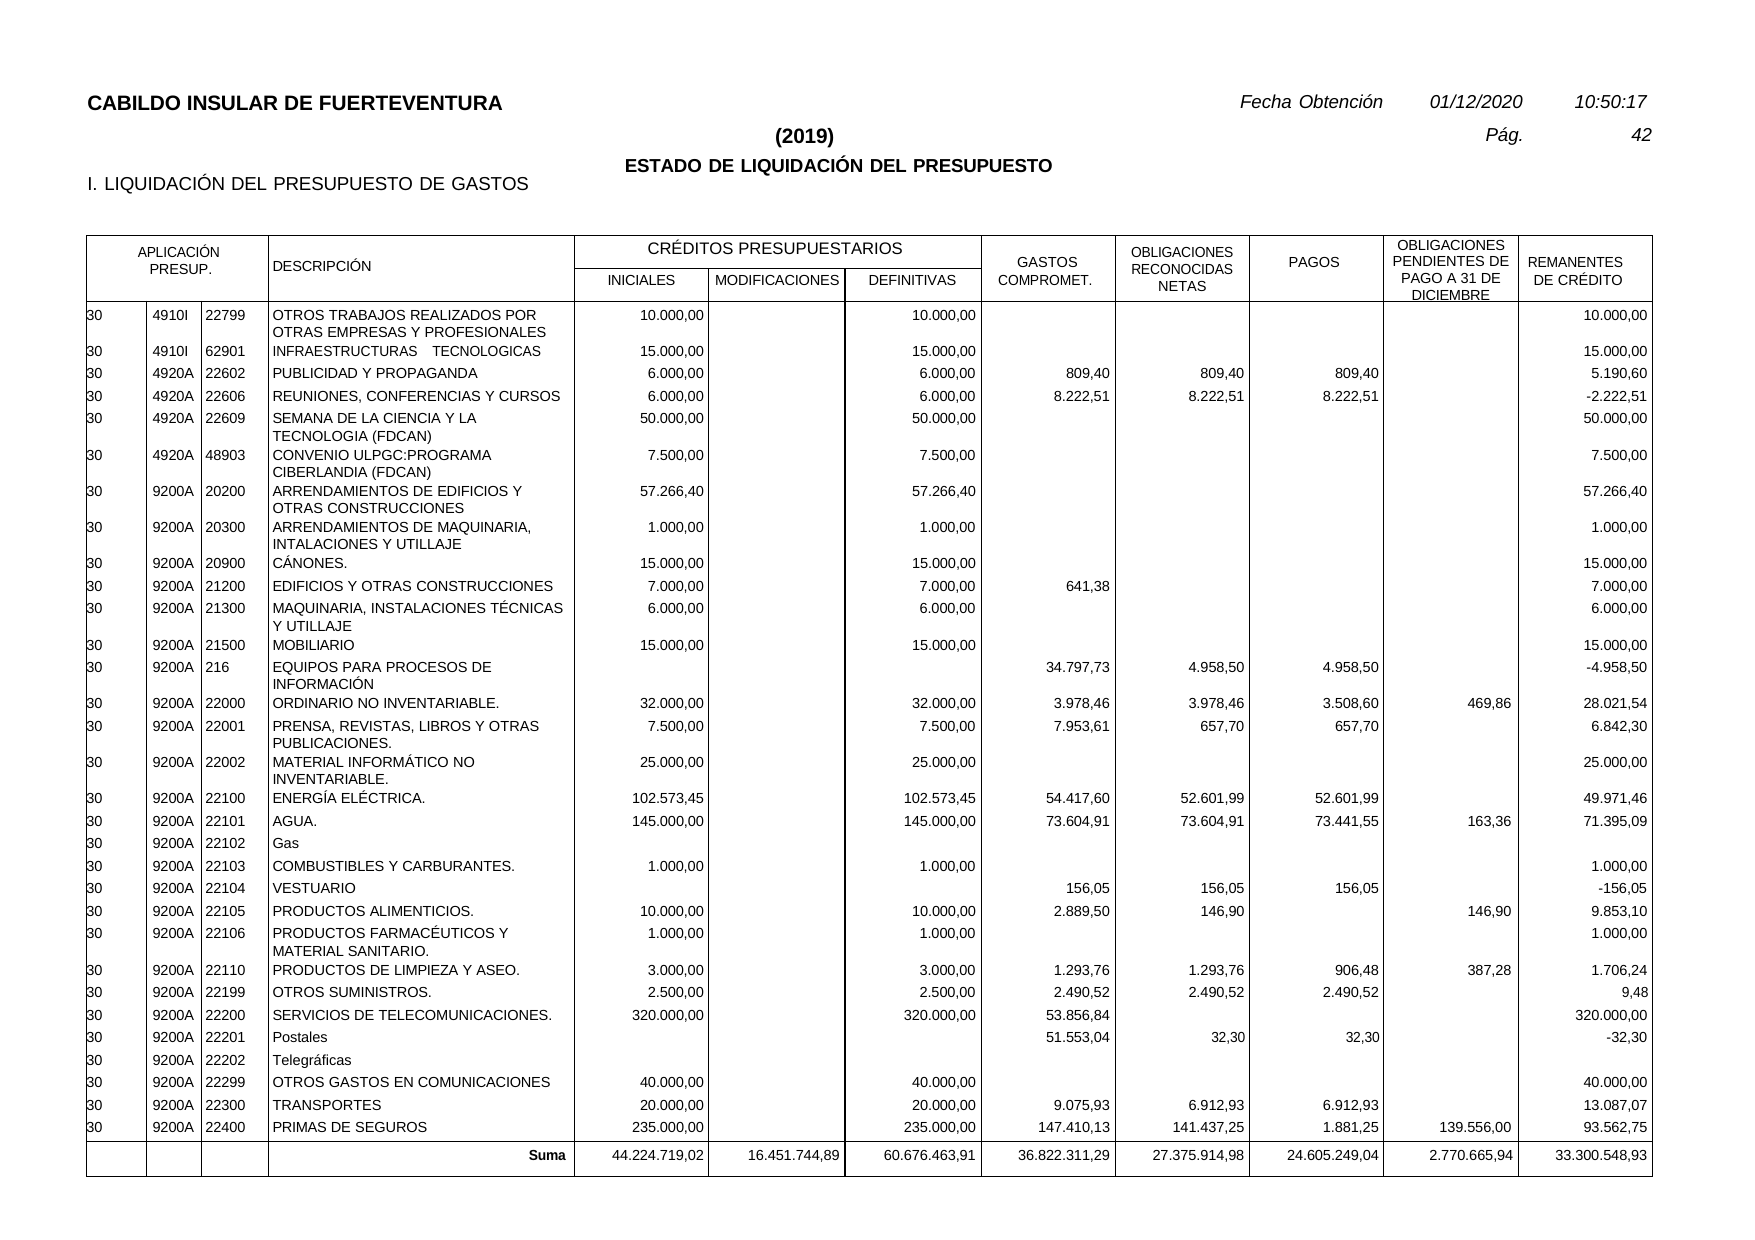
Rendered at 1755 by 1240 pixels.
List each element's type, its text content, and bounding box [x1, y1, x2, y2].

table_cell [147, 463, 201, 481]
table_cell 30 [87, 302, 146, 323]
table_cell 4.958,50 [1250, 656, 1383, 676]
table_cell 641,38 [982, 575, 1115, 597]
table_cell [709, 302, 844, 1141]
table_cell [575, 463, 708, 481]
table_cell 7.500,00 [575, 715, 708, 734]
table_cell 146,90 [1384, 900, 1518, 922]
table_cell [1250, 518, 1383, 536]
table_cell [87, 617, 146, 635]
table_cell 4910I [147, 302, 201, 323]
table_cell 1.000,00 [1519, 922, 1652, 942]
table_cell [1519, 676, 1652, 694]
table_cell [982, 445, 1115, 463]
table_cell 53.856,84 [982, 1004, 1115, 1026]
table_cell 30 [87, 789, 146, 809]
table_cell [1384, 715, 1518, 734]
table_cell 2.770.665,94 [1384, 1142, 1518, 1176]
table_cell [1384, 877, 1518, 899]
table_cell 30 [87, 1004, 146, 1026]
table_cell [575, 323, 708, 341]
table_cell [1116, 771, 1249, 789]
table_cell INTALACIONES Y UTILLAJE [269, 536, 574, 554]
table_cell 22799 [202, 302, 268, 323]
table_cell 156,05 [1250, 877, 1383, 899]
table_cell [87, 427, 146, 445]
table_cell [1250, 554, 1383, 574]
table_cell [147, 942, 201, 960]
table_cell [202, 735, 268, 753]
table_cell [1384, 1071, 1518, 1093]
table_cell OTRAS EMPRESAS Y PROFESIONALES [269, 323, 574, 341]
table_cell [1116, 942, 1249, 960]
table_cell [1116, 518, 1249, 536]
table_cell 21200 [202, 575, 268, 597]
table_cell 22201 [202, 1026, 268, 1048]
table_cell [982, 500, 1115, 518]
table_cell 32,30 [1116, 1026, 1249, 1048]
table_cell 32.000,00 [575, 694, 708, 714]
table_cell [1116, 735, 1249, 753]
table_cell 22106 [202, 922, 268, 942]
table_cell PUBLICACIONES. [269, 735, 574, 753]
table_cell [202, 536, 268, 554]
table_cell 145.000,00 [575, 810, 708, 832]
table_cell [87, 536, 146, 554]
table_cell [1250, 855, 1383, 877]
table_cell [846, 735, 981, 753]
table_cell ORDINARIO NO INVENTARIABLE. [269, 694, 574, 714]
table_cell 156,05 [982, 877, 1115, 899]
table_cell 73.441,55 [1250, 810, 1383, 832]
table_cell [1116, 1004, 1249, 1026]
table_cell 4920A [147, 407, 201, 427]
table_cell PUBLICIDAD Y PROPAGANDA [269, 362, 574, 384]
table_cell 40.000,00 [575, 1071, 708, 1093]
table_cell 22199 [202, 981, 268, 1003]
table_cell 9200A [147, 656, 201, 676]
table_cell [575, 771, 708, 789]
table_cell 25.000,00 [575, 753, 708, 771]
table_cell PRODUCTOS FARMACÉUTICOS Y [269, 922, 574, 942]
table_cell 7.500,00 [846, 445, 981, 463]
table_cell 320.000,00 [575, 1004, 708, 1026]
table_cell [1116, 445, 1249, 463]
table_cell 1.000,00 [846, 855, 981, 877]
table_cell [1250, 900, 1383, 922]
table_cell 9200A [147, 575, 201, 597]
table_cell [1116, 753, 1249, 771]
table_cell [1384, 981, 1518, 1003]
table_cell 2.889,50 [982, 900, 1115, 922]
table_cell [1250, 942, 1383, 960]
table_cell 6.000,00 [575, 385, 708, 407]
table_cell 10.000,00 [575, 900, 708, 922]
table_cell 15.000,00 [575, 554, 708, 574]
table_cell 235.000,00 [846, 1116, 981, 1141]
table_cell 7.000,00 [1519, 575, 1652, 597]
table_cell MODIFICACIONES [709, 269, 844, 301]
table_cell 9,48 [1519, 981, 1652, 1003]
table_cell 30 [87, 855, 146, 877]
table_cell 9200A [147, 694, 201, 714]
table_cell [202, 942, 268, 960]
table_cell 7.500,00 [1519, 445, 1652, 463]
table_cell 7.000,00 [575, 575, 708, 597]
table_cell 30 [87, 575, 146, 597]
table_cell [575, 500, 708, 518]
table_cell 30 [87, 832, 146, 854]
table_cell [982, 676, 1115, 694]
table_cell [1116, 427, 1249, 445]
table_cell 7.953,61 [982, 715, 1115, 734]
table_cell [202, 1142, 268, 1176]
table_cell 1.000,00 [1519, 855, 1652, 877]
table_cell [846, 1026, 981, 1048]
table_cell 62901 [202, 341, 268, 362]
table_cell [1519, 1049, 1652, 1071]
table_cell [1250, 427, 1383, 445]
table_cell 50.000,00 [1519, 407, 1652, 427]
table_cell [87, 735, 146, 753]
table_cell 9200A [147, 753, 201, 771]
table_cell 20200 [202, 481, 268, 499]
table_cell 6.000,00 [1519, 597, 1652, 617]
table_cell [982, 942, 1115, 960]
table_cell 1.000,00 [575, 855, 708, 877]
table_cell 20300 [202, 518, 268, 536]
table_cell 147.410,13 [982, 1116, 1115, 1141]
table_cell 9200A [147, 981, 201, 1003]
table_cell 30 [87, 362, 146, 384]
table_cell 9.075,93 [982, 1094, 1115, 1116]
table_cell VESTUARIO [269, 877, 574, 899]
table_cell 469,86 [1384, 302, 1518, 714]
table_cell [1384, 771, 1518, 789]
table_cell 30 [87, 1049, 146, 1071]
table_cell [982, 753, 1115, 771]
table_cell ARRENDAMIENTOS DE MAQUINARIA, [269, 518, 574, 536]
table_cell 906,48 [1250, 960, 1383, 981]
table_cell 1.000,00 [575, 518, 708, 536]
table_cell 8.222,51 [982, 385, 1115, 407]
table_cell 4920A [147, 362, 201, 384]
table_cell 22110 [202, 960, 268, 981]
table_cell 320.000,00 [846, 1004, 981, 1026]
table_cell [846, 323, 981, 341]
table_cell 7.000,00 [846, 575, 981, 597]
table_cell 30 [87, 1116, 146, 1141]
table_cell 22000 [202, 694, 268, 714]
table_cell 1.881,25 [1250, 1116, 1383, 1141]
table_cell 30 [87, 554, 146, 574]
table_cell EDIFICIOS Y OTRAS CONSTRUCCIONES [269, 575, 574, 597]
table_cell [982, 597, 1115, 617]
table_cell [982, 855, 1115, 877]
table_cell OTROS SUMINISTROS. [269, 981, 574, 1003]
table_cell [846, 942, 981, 960]
table_cell Gas [269, 832, 574, 854]
table_cell COMBUSTIBLES Y CARBURANTES. [269, 855, 574, 877]
table_cell [1250, 463, 1383, 481]
table_cell [982, 771, 1115, 789]
table_cell 22299 [202, 1071, 268, 1093]
table_cell [1250, 481, 1383, 499]
table_cell 22104 [202, 877, 268, 899]
table_cell [846, 656, 981, 676]
table_cell 34.797,73 [982, 656, 1115, 676]
table_cell 54.417,60 [982, 789, 1115, 809]
table_cell 139.556,00 [1384, 1116, 1518, 1141]
table_cell [575, 877, 708, 899]
table_cell 8.222,51 [1116, 385, 1249, 407]
table_cell 51.553,04 [982, 1026, 1115, 1048]
table_cell [982, 481, 1115, 499]
table_cell 6.000,00 [846, 597, 981, 617]
table_cell OTROS GASTOS EN COMUNICACIONES [269, 1071, 574, 1093]
table_cell 22602 [202, 362, 268, 384]
table_cell 9200A [147, 1026, 201, 1048]
table_cell [846, 617, 981, 635]
table_cell [982, 1071, 1115, 1093]
table_cell 3.508,60 [1250, 694, 1383, 714]
table_cell MATERIAL SANITARIO. [269, 942, 574, 960]
table_cell [982, 922, 1115, 942]
table_cell -2.222,51 [1519, 385, 1652, 407]
table_cell INFORMACIÓN [269, 676, 574, 694]
table_cell [1250, 575, 1383, 597]
table_cell 9200A [147, 1094, 201, 1116]
table_cell 4920A [147, 445, 201, 463]
table_cell 7.500,00 [575, 445, 708, 463]
table_cell 30 [87, 407, 146, 427]
table_cell [87, 500, 146, 518]
table_cell INVENTARIABLE. [269, 771, 574, 789]
table_cell 24.605.249,04 [1250, 1142, 1383, 1176]
table_cell [1250, 1049, 1383, 1071]
table_cell SERVICIOS DE TELECOMUNICACIONES. [269, 1004, 574, 1026]
table_cell [1116, 832, 1249, 854]
table_cell 22103 [202, 855, 268, 877]
table_cell 30 [87, 481, 146, 499]
table_cell 2.490,52 [1250, 981, 1383, 1003]
table_cell 16.451.744,89 [709, 1142, 844, 1176]
table_cell 9200A [147, 855, 201, 877]
table_cell 52.601,99 [1250, 789, 1383, 809]
table_cell 9200A [147, 518, 201, 536]
table_cell [1250, 832, 1383, 854]
table_cell 13.087,07 [1519, 1094, 1652, 1116]
table_cell 4.958,50 [1116, 656, 1249, 676]
table_cell Postales [269, 1026, 574, 1048]
table_cell [982, 518, 1115, 536]
table_cell 49.971,46 [1519, 789, 1652, 809]
table_cell PRODUCTOS ALIMENTICIOS. [269, 900, 574, 922]
table_header OBLIGACIONES PENDIENTES DE PAGO A 31 DE DICIEMBRE [1384, 236, 1518, 301]
table_cell [1116, 1049, 1249, 1071]
table_cell PRENSA, REVISTAS, LIBROS Y OTRAS [269, 715, 574, 734]
table_cell [1116, 855, 1249, 877]
table_cell [202, 323, 268, 341]
table_cell [1116, 554, 1249, 574]
table_cell [1250, 445, 1383, 463]
table_cell 809,40 [982, 302, 1115, 384]
table_cell [1384, 1026, 1518, 1048]
table_cell 10.000,00 [575, 302, 708, 323]
table_cell [1384, 942, 1518, 960]
table_cell 1.000,00 [1519, 518, 1652, 536]
table_cell [1519, 500, 1652, 518]
table_cell [575, 832, 708, 854]
table_cell Y UTILLAJE [269, 617, 574, 635]
table_cell [846, 463, 981, 481]
table_cell MAQUINARIA, INSTALACIONES TÉCNICAS [269, 597, 574, 617]
table_header APLICACIÓN PRESUP. [87, 236, 268, 301]
table_cell PRODUCTOS DE LIMPIEZA Y ASEO. [269, 960, 574, 981]
table_cell [1250, 771, 1383, 789]
table_cell [982, 407, 1115, 427]
table_cell 22606 [202, 385, 268, 407]
table_cell 4920A [147, 385, 201, 407]
table_cell 30 [87, 1094, 146, 1116]
table_header REMANENTES DE CRÉDITO [1519, 236, 1652, 301]
table_cell 320.000,00 [1519, 1004, 1652, 1026]
table_cell [575, 942, 708, 960]
table_cell 22300 [202, 1094, 268, 1116]
table_cell 30 [87, 810, 146, 832]
table_cell 146,90 [1116, 900, 1249, 922]
table_cell 22100 [202, 789, 268, 809]
table_cell 30 [87, 597, 146, 617]
table_cell 6.000,00 [846, 385, 981, 407]
table_cell [1250, 676, 1383, 694]
table_cell [1116, 500, 1249, 518]
table_cell 30 [87, 341, 146, 362]
table_cell 21300 [202, 597, 268, 617]
table_cell [147, 1142, 201, 1176]
table_cell 32.000,00 [846, 694, 981, 714]
table_cell 3.978,46 [1116, 694, 1249, 714]
table_cell 9200A [147, 789, 201, 809]
table_cell ARRENDAMIENTOS DE EDIFICIOS Y [269, 481, 574, 499]
table_cell 57.266,40 [1519, 481, 1652, 499]
table_cell 9200A [147, 960, 201, 981]
table_cell 15.000,00 [1519, 341, 1652, 362]
table_cell [147, 617, 201, 635]
table_cell 57.266,40 [846, 481, 981, 499]
table_cell 9200A [147, 635, 201, 656]
table_cell 60.676.463,91 [846, 1142, 981, 1176]
table_cell 657,70 [1116, 715, 1249, 734]
table_cell AGUA. [269, 810, 574, 832]
table_cell [1116, 1071, 1249, 1093]
table_cell [1250, 922, 1383, 942]
table_cell [1250, 735, 1383, 753]
table_cell 15.000,00 [846, 554, 981, 574]
table_cell 145.000,00 [846, 810, 981, 832]
table_cell [1384, 789, 1518, 809]
table_cell 25.000,00 [1519, 753, 1652, 771]
table_cell 163,36 [1384, 810, 1518, 832]
table_header CRÉDITOS PRESUPUESTARIOS [575, 236, 981, 268]
table_cell 25.000,00 [846, 753, 981, 771]
table_cell INFRAESTRUCTURAS TECNOLOGICAS [269, 341, 574, 362]
table_cell 20900 [202, 554, 268, 574]
table_cell REUNIONES, CONFERENCIAS Y CURSOS [269, 385, 574, 407]
table_cell [147, 500, 201, 518]
table_cell 387,28 [1384, 960, 1518, 981]
table_cell [1116, 635, 1249, 656]
table_cell [1384, 1004, 1518, 1026]
table_cell 20.000,00 [846, 1094, 981, 1116]
table_cell 22609 [202, 407, 268, 427]
table_cell [147, 323, 201, 341]
table_cell 15.000,00 [575, 635, 708, 656]
table_cell 2.490,52 [1116, 981, 1249, 1003]
table_cell [982, 832, 1115, 854]
table_cell [202, 617, 268, 635]
table_cell [575, 1049, 708, 1071]
table_cell 30 [87, 385, 146, 407]
table_cell [982, 635, 1115, 656]
table_cell 9200A [147, 1004, 201, 1026]
table_cell 27.375.914,98 [1116, 1142, 1249, 1176]
table_cell 57.266,40 [575, 481, 708, 499]
table_cell [87, 942, 146, 960]
table_cell 809,40 [1116, 302, 1249, 384]
table_cell 22002 [202, 753, 268, 771]
table_cell 22101 [202, 810, 268, 832]
table_cell 20.000,00 [575, 1094, 708, 1116]
table_cell [1384, 922, 1518, 942]
table_cell 22102 [202, 832, 268, 854]
table_cell [87, 1142, 146, 1176]
table_cell 9200A [147, 715, 201, 734]
table_cell 10.000,00 [846, 900, 981, 922]
table_cell 809,40 [1250, 302, 1383, 384]
table_cell [1384, 753, 1518, 771]
table_cell INICIALES [575, 269, 708, 301]
table_cell 15.000,00 [1519, 554, 1652, 574]
table_cell 15.000,00 [846, 341, 981, 362]
table_cell [982, 617, 1115, 635]
table_cell [1384, 1049, 1518, 1071]
table_cell 71.395,09 [1519, 810, 1652, 832]
table_cell 9200A [147, 554, 201, 574]
table_cell 30 [87, 635, 146, 656]
table_cell 1.000,00 [846, 922, 981, 942]
table_cell [846, 832, 981, 854]
table_cell [202, 427, 268, 445]
table_cell 2.500,00 [846, 981, 981, 1003]
table_cell [147, 427, 201, 445]
table_cell 10.000,00 [1519, 302, 1652, 323]
table_cell EQUIPOS PARA PROCESOS DE [269, 656, 574, 676]
table_cell [87, 676, 146, 694]
table_header GASTOS COMPROMET. [982, 236, 1115, 301]
table_cell [982, 554, 1115, 574]
table_cell [1384, 1094, 1518, 1116]
table_cell 36.822.311,29 [982, 1142, 1115, 1176]
table_cell 21500 [202, 635, 268, 656]
table_cell MOBILIARIO [269, 635, 574, 656]
table_cell [87, 463, 146, 481]
table_cell -32,30 [1519, 1026, 1652, 1048]
table_cell [846, 877, 981, 899]
table_cell 30 [87, 981, 146, 1003]
table_cell 30 [87, 900, 146, 922]
table_cell 9200A [147, 597, 201, 617]
table_cell 28.021,54 [1519, 694, 1652, 714]
table_cell 93.562,75 [1519, 1116, 1652, 1141]
table_cell SEMANA DE LA CIENCIA Y LA [269, 407, 574, 427]
table_cell 9200A [147, 1071, 201, 1093]
table_cell 30 [87, 1026, 146, 1048]
table_cell 9200A [147, 1049, 201, 1071]
table_cell 102.573,45 [846, 789, 981, 809]
table_cell 48903 [202, 445, 268, 463]
table_cell 52.601,99 [1116, 789, 1249, 809]
table_cell [1116, 407, 1249, 427]
table_cell 30 [87, 753, 146, 771]
table_cell 10.000,00 [846, 302, 981, 323]
table_cell Telegráficas [269, 1049, 574, 1071]
table_cell 1.293,76 [982, 960, 1115, 981]
table_cell [982, 427, 1115, 445]
table_cell 9200A [147, 922, 201, 942]
table_cell 6.000,00 [575, 362, 708, 384]
table_cell [202, 771, 268, 789]
table_cell [1250, 536, 1383, 554]
table_cell [575, 617, 708, 635]
table_cell [202, 676, 268, 694]
table_cell ENERGÍA ELÉCTRICA. [269, 789, 574, 809]
table_cell [1250, 1071, 1383, 1093]
table_cell CÁNONES. [269, 554, 574, 574]
table_cell -156,05 [1519, 877, 1652, 899]
table_cell [147, 676, 201, 694]
table_cell 9200A [147, 481, 201, 499]
table_cell [147, 536, 201, 554]
table_cell 50.000,00 [846, 407, 981, 427]
table_cell 102.573,45 [575, 789, 708, 809]
table_cell 30 [87, 715, 146, 734]
table_cell 40.000,00 [1519, 1071, 1652, 1093]
table_cell Suma [269, 1142, 574, 1176]
table_cell [575, 536, 708, 554]
table_cell -4.958,50 [1519, 656, 1652, 676]
table_cell [1250, 635, 1383, 656]
table_cell 30 [87, 960, 146, 981]
table_header DESCRIPCIÓN [269, 236, 574, 301]
table_cell 3.978,46 [982, 694, 1115, 714]
table_cell OTROS TRABAJOS REALIZADOS POR [269, 302, 574, 323]
table_cell 9200A [147, 810, 201, 832]
table_cell TRANSPORTES [269, 1094, 574, 1116]
table_cell 73.604,91 [1116, 810, 1249, 832]
table_cell [846, 676, 981, 694]
table_cell 15.000,00 [1519, 635, 1652, 656]
table_cell 1.000,00 [575, 922, 708, 942]
table_header OBLIGACIONES RECONOCIDAS NETAS [1116, 236, 1249, 301]
table_cell 73.604,91 [982, 810, 1115, 832]
table_cell DEFINITIVAS [846, 269, 981, 301]
table_cell [1519, 617, 1652, 635]
table_cell [1250, 597, 1383, 617]
table_cell [1116, 575, 1249, 597]
table_cell 2.500,00 [575, 981, 708, 1003]
table_cell 15.000,00 [846, 635, 981, 656]
table_cell [1116, 463, 1249, 481]
table_cell 1.706,24 [1519, 960, 1652, 981]
table_cell [982, 735, 1115, 753]
table_cell [1250, 1004, 1383, 1026]
table_cell 30 [87, 656, 146, 676]
table_cell 30 [87, 877, 146, 899]
table_cell 7.500,00 [846, 715, 981, 734]
table_cell [1250, 753, 1383, 771]
table_cell PRIMAS DE SEGUROS [269, 1116, 574, 1141]
table_cell 15.000,00 [575, 341, 708, 362]
table_cell 22001 [202, 715, 268, 734]
table_cell 33.300.548,93 [1519, 1142, 1652, 1176]
table_cell 30 [87, 1071, 146, 1093]
table_cell 44.224.719,02 [575, 1142, 708, 1176]
table_cell 9200A [147, 1116, 201, 1141]
table_cell [1250, 407, 1383, 427]
table_cell [147, 771, 201, 789]
table_cell CONVENIO ULPGC:PROGRAMA [269, 445, 574, 463]
table_cell [147, 735, 201, 753]
table_cell 22202 [202, 1049, 268, 1071]
table_cell 3.000,00 [575, 960, 708, 981]
table_cell 22400 [202, 1116, 268, 1141]
table_cell 9.853,10 [1519, 900, 1652, 922]
table_cell 22105 [202, 900, 268, 922]
table_cell 156,05 [1116, 877, 1249, 899]
table_cell 32,30 [1250, 1026, 1383, 1048]
table_header PAGOS [1250, 236, 1383, 301]
table_cell [982, 463, 1115, 481]
table_cell [575, 735, 708, 753]
table_cell 9200A [147, 832, 201, 854]
table_cell [1519, 536, 1652, 554]
table_cell [202, 500, 268, 518]
table_cell 50.000,00 [575, 407, 708, 427]
table_cell MATERIAL INFORMÁTICO NO [269, 753, 574, 771]
table_cell [846, 771, 981, 789]
table_cell [1519, 832, 1652, 854]
table_cell [87, 323, 146, 341]
table_cell [575, 676, 708, 694]
table_cell 8.222,51 [1250, 385, 1383, 407]
table_cell [202, 463, 268, 481]
table_cell [1116, 617, 1249, 635]
table_cell 6.842,30 [1519, 715, 1652, 734]
table_cell [575, 427, 708, 445]
table_cell [1116, 481, 1249, 499]
table_cell 3.000,00 [846, 960, 981, 981]
table_cell 9200A [147, 900, 201, 922]
table_cell 40.000,00 [846, 1071, 981, 1093]
table_cell [1519, 735, 1652, 753]
table_cell [1116, 922, 1249, 942]
table_cell 9200A [147, 877, 201, 899]
table_cell [1384, 855, 1518, 877]
table_cell CIBERLANDIA (FDCAN) [269, 463, 574, 481]
table_cell 235.000,00 [575, 1116, 708, 1141]
table_cell [1250, 500, 1383, 518]
table_cell [575, 656, 708, 676]
table_cell [846, 427, 981, 445]
table_cell 6.000,00 [846, 362, 981, 384]
table_cell 30 [87, 518, 146, 536]
table_cell OTRAS CONSTRUCCIONES [269, 500, 574, 518]
table_cell [1519, 771, 1652, 789]
table_cell 141.437,25 [1116, 1116, 1249, 1141]
table_cell [1116, 536, 1249, 554]
table_cell 6.912,93 [1250, 1094, 1383, 1116]
table_cell 30 [87, 922, 146, 942]
table_cell 1.000,00 [846, 518, 981, 536]
table_cell [1250, 617, 1383, 635]
table_cell [1116, 676, 1249, 694]
table_cell [87, 771, 146, 789]
table_cell 4910I [147, 341, 201, 362]
table_cell 216 [202, 656, 268, 676]
table_cell 1.293,76 [1116, 960, 1249, 981]
table_cell 30 [87, 694, 146, 714]
table_cell [846, 500, 981, 518]
table_cell 657,70 [1250, 715, 1383, 734]
table_cell [1519, 463, 1652, 481]
table_cell 6.000,00 [575, 597, 708, 617]
table_cell TECNOLOGIA (FDCAN) [269, 427, 574, 445]
table_cell [982, 1049, 1115, 1071]
table_cell [846, 1049, 981, 1071]
table_cell 2.490,52 [982, 981, 1115, 1003]
table_cell [1116, 597, 1249, 617]
table_cell [1519, 942, 1652, 960]
table_cell [575, 1026, 708, 1048]
table_cell 5.190,60 [1519, 362, 1652, 384]
table_cell [846, 536, 981, 554]
table_cell 6.912,93 [1116, 1094, 1249, 1116]
table_cell 22200 [202, 1004, 268, 1026]
table_cell [1384, 735, 1518, 753]
table_cell [1384, 832, 1518, 854]
table_cell [982, 536, 1115, 554]
table_cell [1519, 427, 1652, 445]
table_cell [1519, 323, 1652, 341]
table_cell 30 [87, 445, 146, 463]
